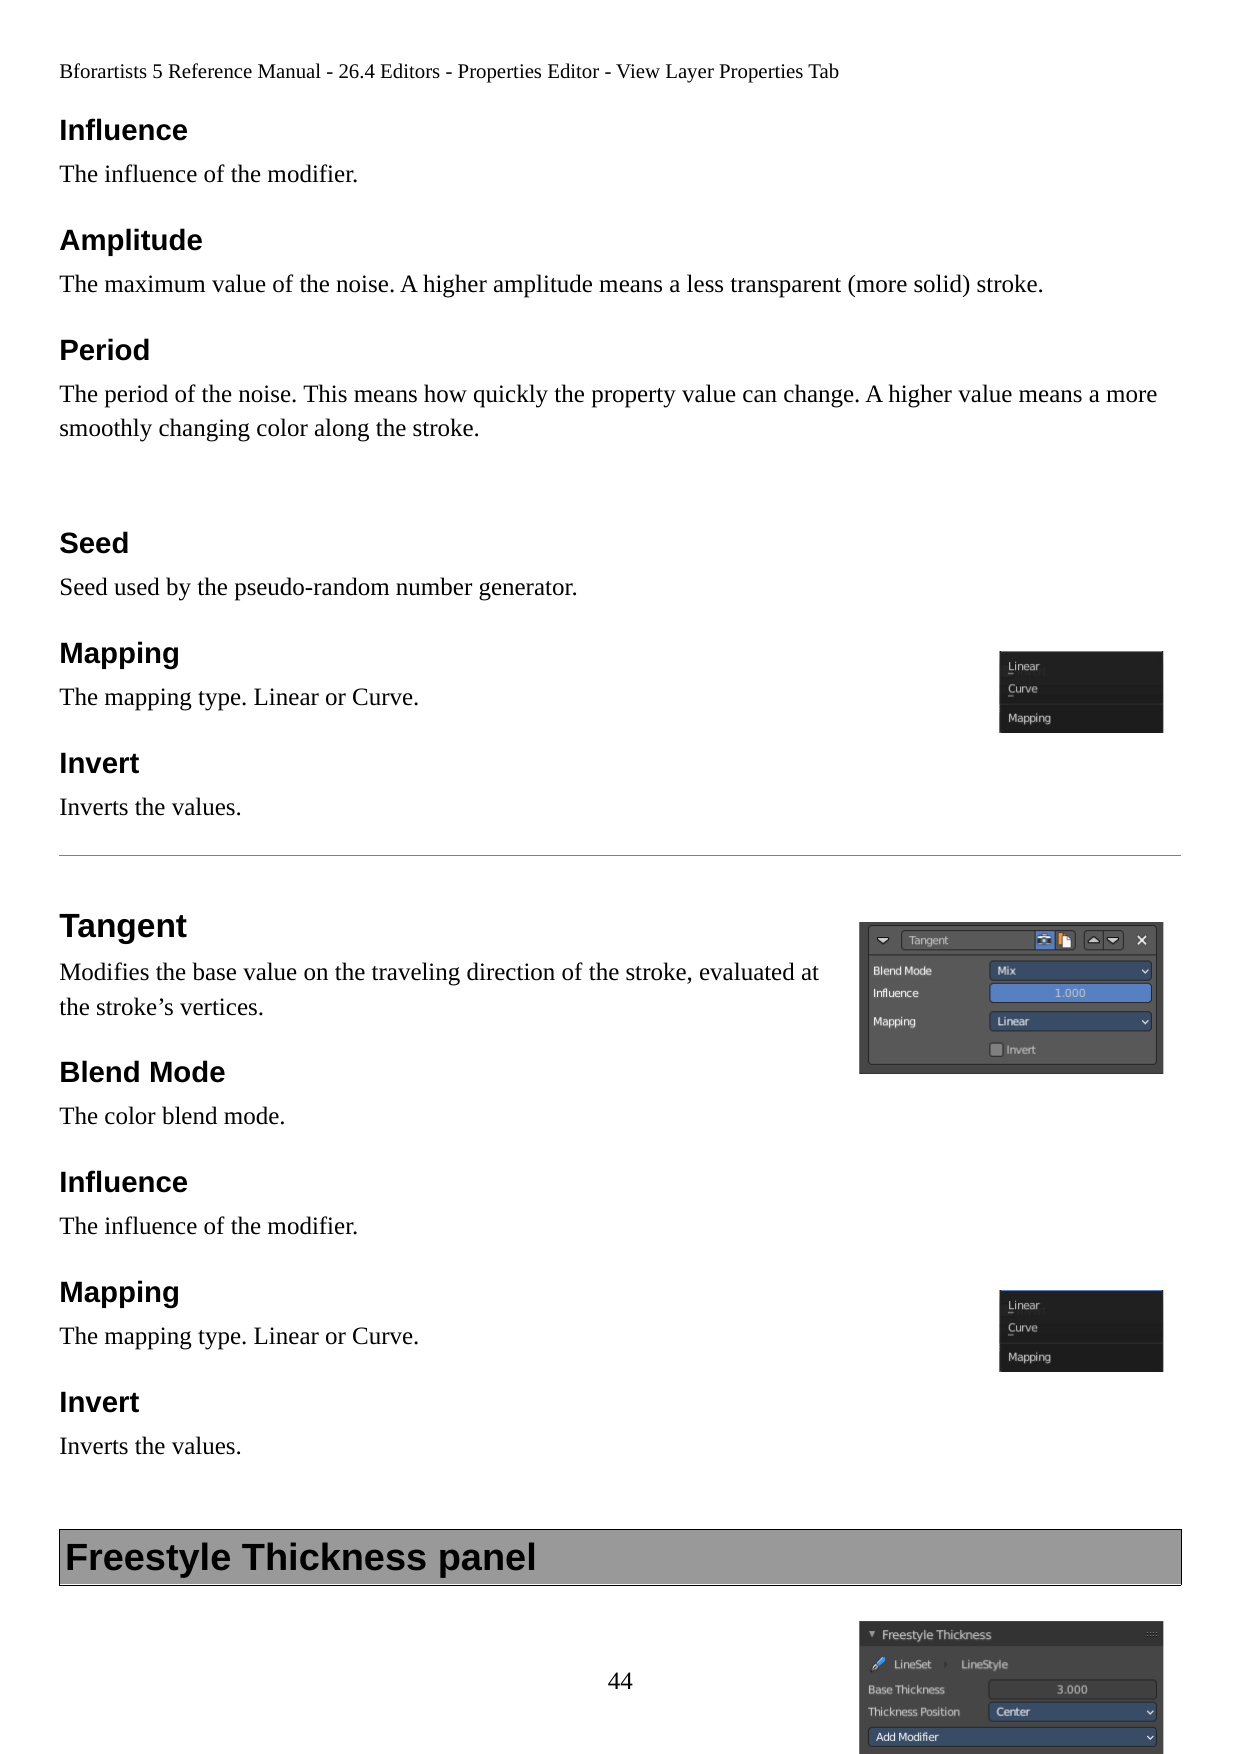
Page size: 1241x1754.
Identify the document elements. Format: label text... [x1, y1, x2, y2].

text The influence of the modifier. [59, 1211, 1181, 1240]
text The maximum value of the noise. A higher amplitude means a less transparent (more solid) stroke. [59, 269, 1181, 297]
subtitle Influence [59, 113, 1181, 146]
subtitle Invert [59, 1385, 1181, 1419]
text The mapping type. Linear or Curve. [59, 1321, 999, 1350]
text Inverts the values. [59, 1431, 1181, 1460]
subtitle Tangent [59, 906, 1181, 944]
text The color blend mode. [59, 1101, 1181, 1130]
text The mapping type. Linear or Curve. [59, 682, 999, 711]
picture [859, 922, 1164, 1074]
subtitle Amplitude [59, 222, 1181, 256]
table_header Freestyle Thickness panel [60, 1530, 1181, 1584]
text Modifies the base value on the traveling direction of the stroke, evaluated at the stroke’s vertices. [59, 957, 859, 1020]
picture [999, 1290, 1164, 1372]
text Inverts the values. [59, 792, 1181, 821]
subtitle Seed [59, 526, 1181, 559]
subtitle Mapping [59, 636, 1181, 669]
text The period of the noise. This means how quickly the property value can change. A higher value means a more smoothly changing color along the stroke. [59, 379, 1181, 442]
subtitle Mapping [59, 1275, 1181, 1309]
text Seed used by the pseudo-random number generator. [59, 572, 1181, 601]
subtitle Period [59, 332, 1181, 366]
subtitle Blend Mode [59, 1055, 1181, 1089]
text The influence of the modifier. [59, 159, 1181, 188]
subtitle Influence [59, 1165, 1181, 1199]
subtitle Invert [59, 746, 1181, 779]
picture [859, 1621, 1164, 1754]
picture [999, 651, 1164, 733]
